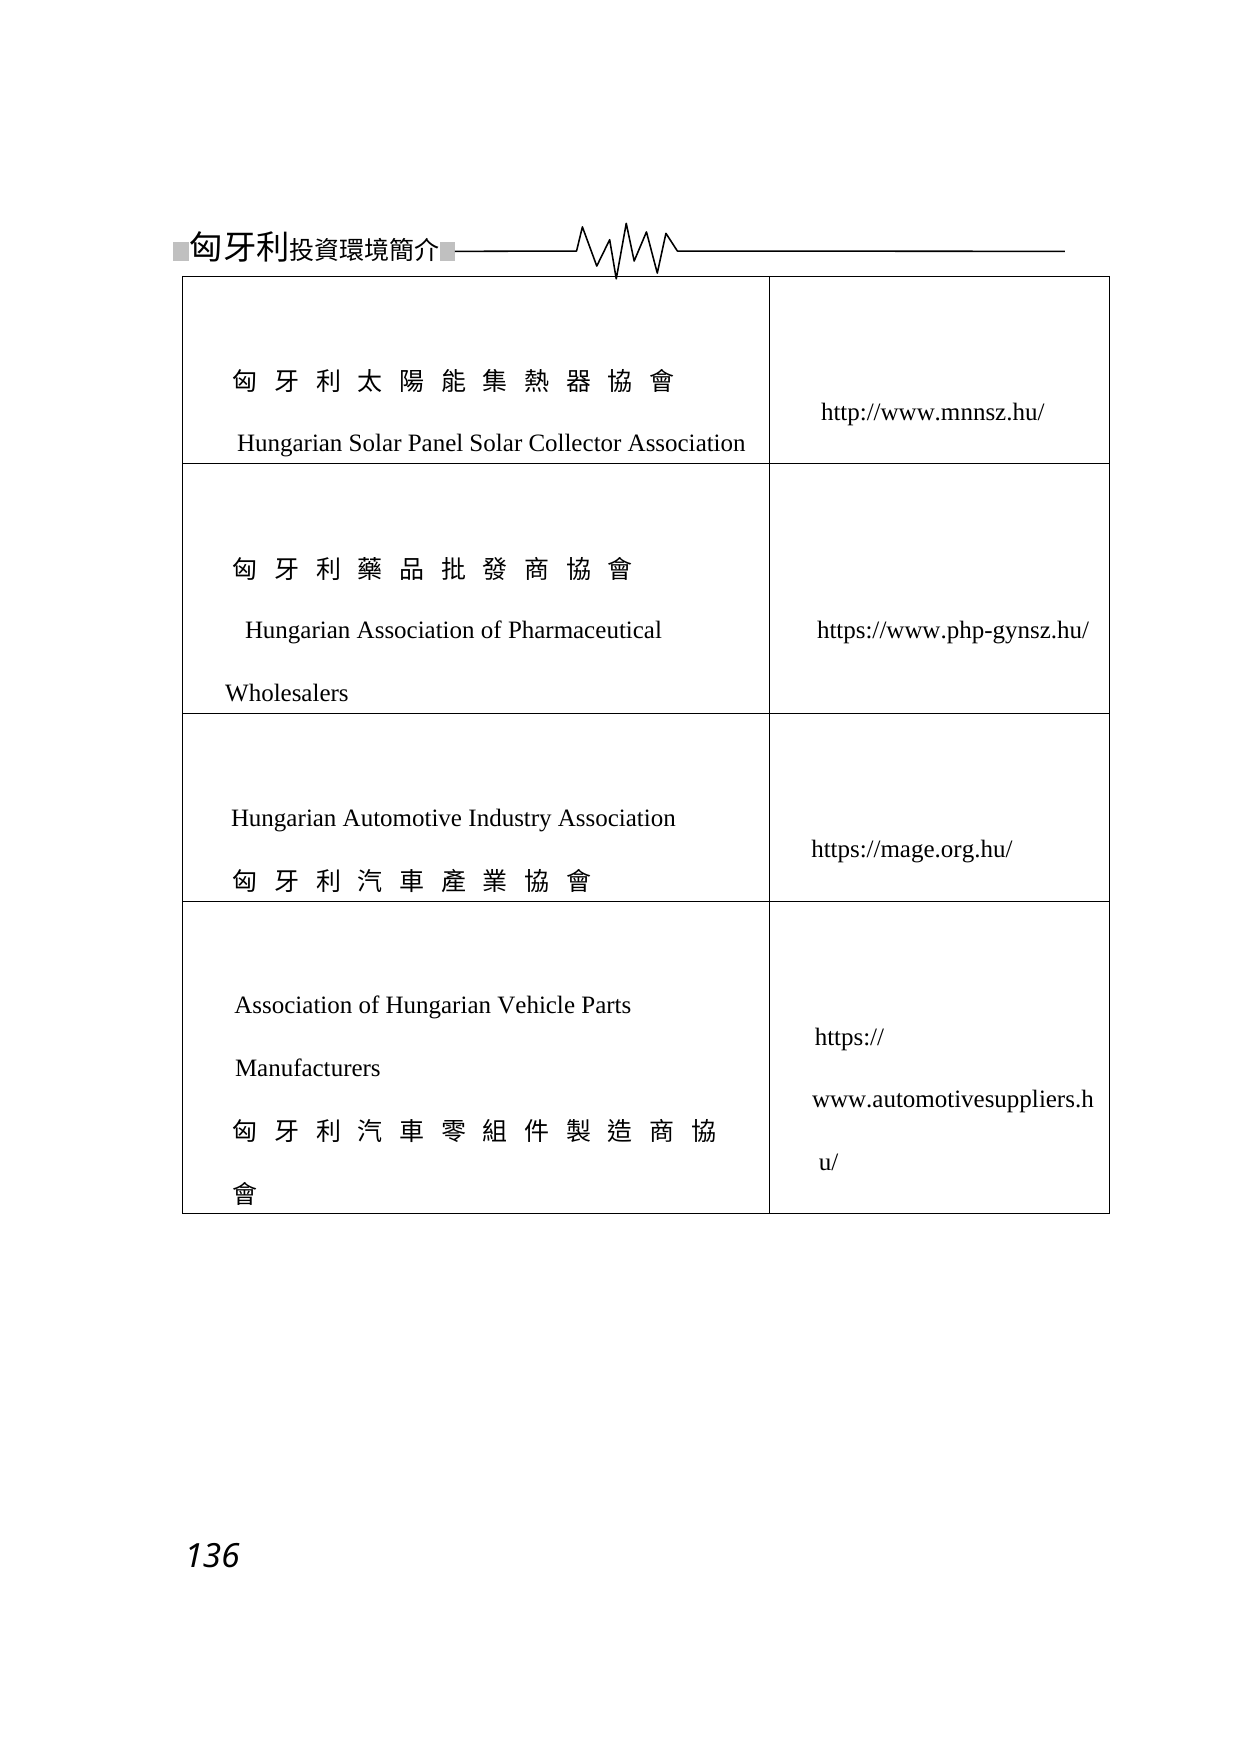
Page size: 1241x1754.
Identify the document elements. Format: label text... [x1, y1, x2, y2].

table_cell https://mage.org.hu/ [770, 714, 1109, 901]
table_cell Hungarian Automotive Industry Association 匈牙利汽車產業協會 [183, 714, 769, 901]
table_cell https://www.automotivesuppliers.hu/ [770, 902, 1109, 1213]
table_cell https://www.php-gynsz.hu/ [770, 464, 1109, 713]
table_cell 匈牙利藥品批發商協會 Hungarian Association of Pharmaceutical Wholesalers [183, 464, 769, 713]
table_cell 匈牙利太陽能集熱器協會 Hungarian Solar Panel Solar Collector Association [183, 277, 769, 463]
table_cell Association of Hungarian Vehicle Parts Manufacturers 匈牙利汽車零組件製造商協會 [183, 902, 769, 1213]
table_cell http://www.mnnsz.hu/ [770, 277, 1109, 463]
